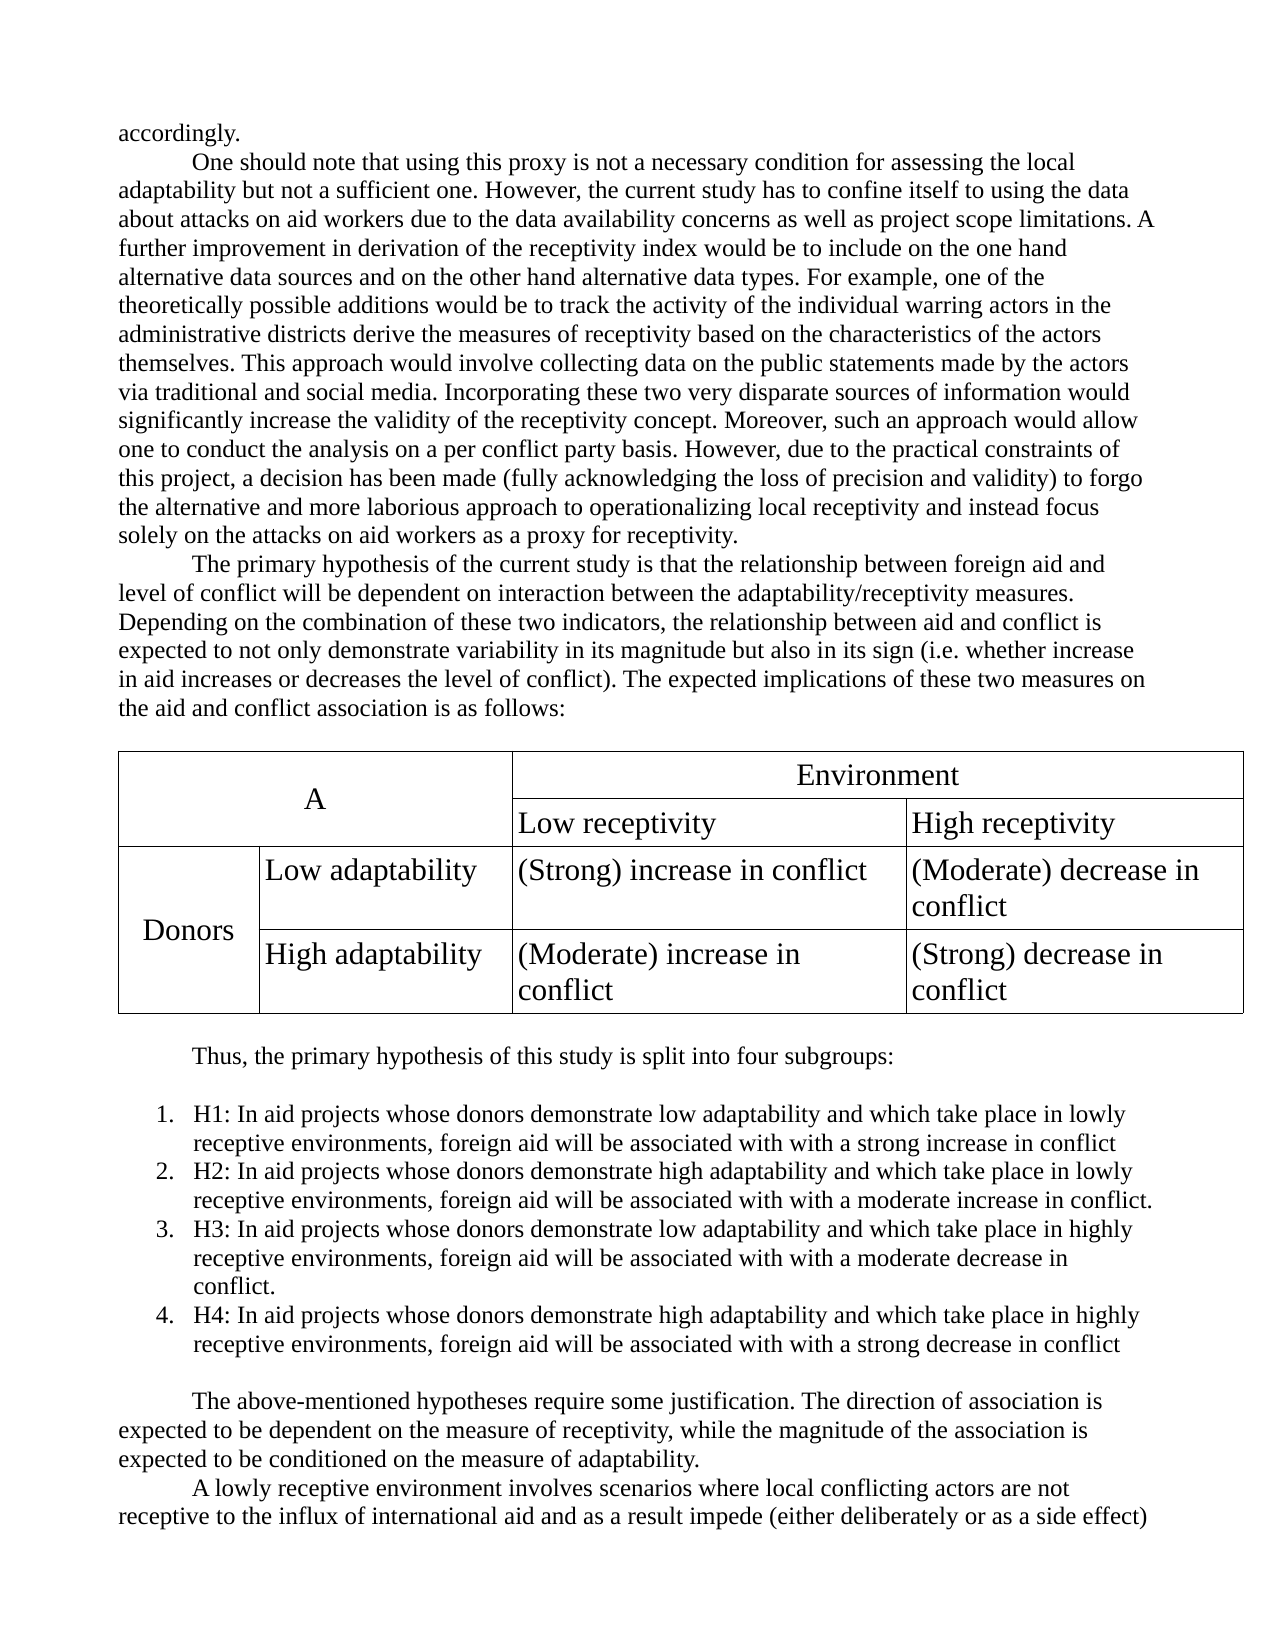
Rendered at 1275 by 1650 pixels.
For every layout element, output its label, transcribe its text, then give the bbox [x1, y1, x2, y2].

table_cell (Moderate) increase in conflict [513, 930, 906, 1012]
text accordingly. [118, 118, 1157, 147]
text The primary hypothesis of the current study is that the relationship between foreign aid and level of conflict will be dependent on interaction between the adaptability/receptivity measures. Depending on the combination of these two indicators, the relationship between aid and conflict is expected to not only demonstrate variability in its magnitude but also in its sign (i.e. whether increase in aid increases or decreases the level of conflict). The expected implications of these two measures on the aid and conflict association is as follows: [118, 549, 1157, 722]
text One should note that using this proxy is not a necessary condition for assessing the local adaptability but not a sufficient one. However, the current study has to confine itself to using the data about attacks on aid workers due to the data availability concerns as well as project scope limitations. A further improvement in derivation of the receptivity index would be to include on the one hand alternative data sources and on the other hand alternative data types. For example, one of the theoretically possible additions would be to track the activity of the individual warring actors in the administrative districts derive the measures of receptivity based on the characteristics of the actors themselves. This approach would involve collecting data on the public statements made by the actors via traditional and social media. Incorporating these two very disparate sources of information would significantly increase the validity of the receptivity concept. Moreover, such an approach would allow one to conduct the analysis on a per conflict party basis. However, due to the practical constraints of this project, a decision has been made (fully acknowledging the loss of precision and validity) to forgo the alternative and more laborious approach to operationalizing local receptivity and instead focus solely on the attacks on aid workers as a proxy for receptivity. [118, 147, 1157, 549]
text The above-mentioned hypotheses require some justification. The direction of association is expected to be dependent on the measure of receptivity, while the magnitude of the association is expected to be conditioned on the measure of adaptability. [118, 1386, 1157, 1473]
table_header Environment [513, 752, 1243, 798]
table_cell High adaptability [260, 930, 512, 1012]
list H4: In aid projects whose donors demonstrate high adaptability and which take place in highly receptive environments, foreign aid will be associated with with a strong decrease in conflict [156, 1300, 1157, 1358]
table_cell (Strong) decrease in conflict [907, 930, 1243, 1012]
table_cell (Strong) increase in conflict [513, 847, 906, 929]
text A lowly receptive environment involves scenarios where local conflicting actors are not receptive to the influx of international aid and as a result impede (either deliberately or as a side effect) [118, 1473, 1157, 1530]
table_cell Low receptivity [513, 799, 906, 846]
table_cell High receptivity [907, 799, 1243, 846]
table_header A [119, 752, 512, 846]
table_cell (Moderate) decrease in conflict [907, 847, 1243, 929]
table_cell Donors [119, 847, 259, 1012]
list H3: In aid projects whose donors demonstrate low adaptability and which take place in highly receptive environments, foreign aid will be associated with with a moderate decrease in conflict. [156, 1214, 1157, 1300]
list H1: In aid projects whose donors demonstrate low adaptability and which take place in lowly receptive environments, foreign aid will be associated with with a strong increase in conflict [156, 1099, 1157, 1156]
table_cell Low adaptability [260, 847, 512, 929]
text Thus, the primary hypothesis of this study is split into four subgroups: [118, 1041, 1157, 1070]
list H2: In aid projects whose donors demonstrate high adaptability and which take place in lowly receptive environments, foreign aid will be associated with with a moderate increase in conflict. [156, 1156, 1157, 1214]
